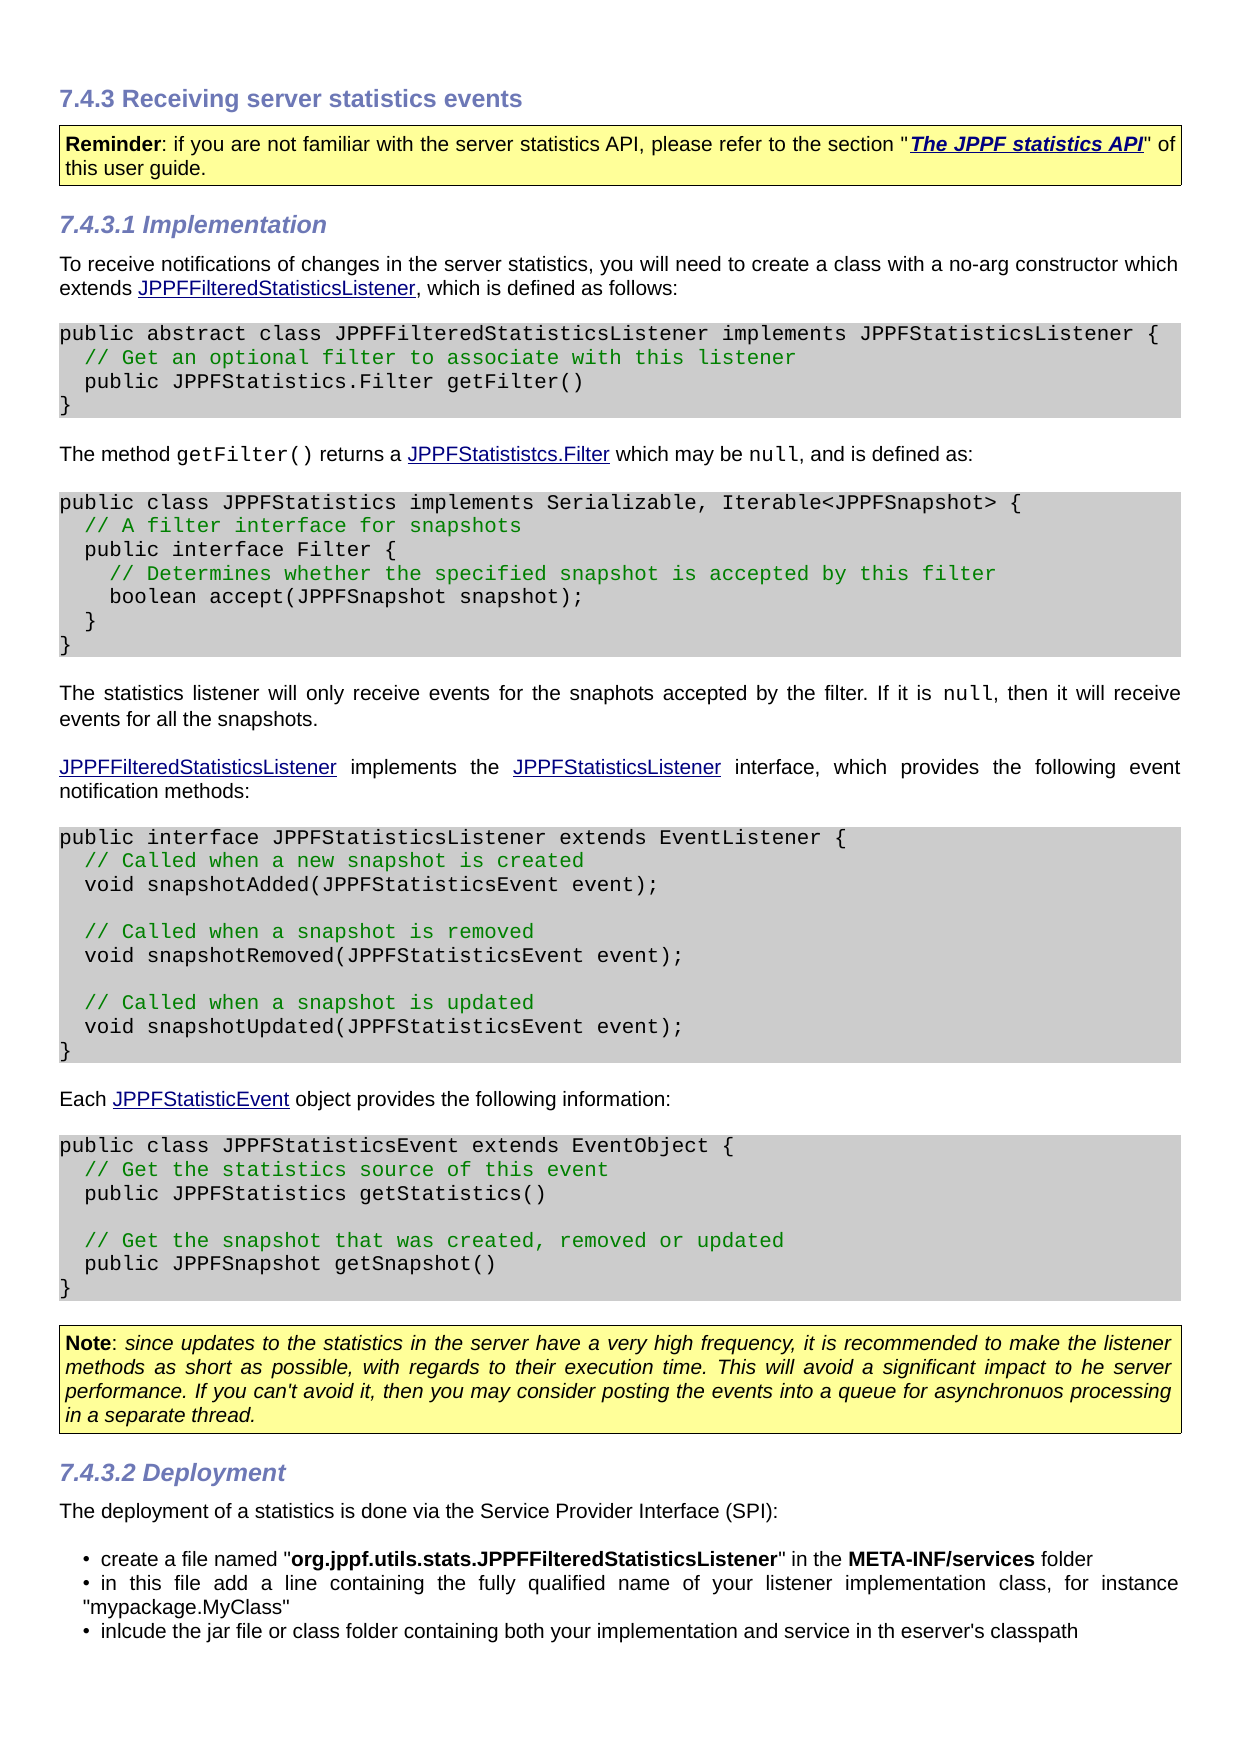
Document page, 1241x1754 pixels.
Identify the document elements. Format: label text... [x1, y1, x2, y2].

text The method getFilter() returns a JPPFStatististcs.Filter which may be null, and is defined as: [59, 442, 1181, 468]
text To receive notifications of changes in the server statistics, you will need to create a class with a no-arg constructor which extends JPPFFilteredStatisticsListener, which is defined as follows: [59, 252, 1181, 299]
text Note: since updates to the statistics in the server have a very high frequency, it is recommended to make the listener methods as short as possible, with regards to their execution time. This will avoid a significant impact to he server performance. If you can't avoid it, then you may consider posting the events into a queue for asynchronuos processing in a separate thread. [60, 1326, 1181, 1433]
text Each JPPFStatisticEvent object provides the following information: [59, 1087, 1181, 1111]
subtitle Receiving server statistics events [59, 84, 1181, 113]
text } [59, 634, 1181, 657]
text public JPPFSnapshot getSnapshot() [59, 1253, 1181, 1277]
text public JPPFStatistics getStatistics() [59, 1182, 1181, 1206]
text JPPFFilteredStatisticsListener implements the JPPFStatisticsListener interface, which provides the following event notification methods: [59, 755, 1181, 803]
text public interface JPPFStatisticsListener extends EventListener { [59, 827, 1181, 851]
text public class JPPFStatisticsEvent extends EventObject { [59, 1135, 1181, 1159]
text } [59, 1277, 1181, 1301]
subtitle Deployment [59, 1458, 1181, 1486]
text void snapshotRemoved(JPPFStatisticsEvent event); [59, 945, 1181, 969]
subtitle Implementation [59, 210, 1181, 239]
text // Called when a snapshot is removed [59, 921, 1181, 945]
text // A filter interface for snapshots [59, 515, 1181, 539]
text // Get the statistics source of this event [59, 1159, 1181, 1182]
text } [59, 610, 1181, 634]
text public class JPPFStatistics implements Serializable, Iterable<JPPFSnapshot> { [59, 492, 1181, 515]
text boolean accept(JPPFSnapshot snapshot); [59, 586, 1181, 610]
text public abstract class JPPFFilteredStatisticsListener implements JPPFStatisticsListener { [59, 323, 1181, 347]
list create a file named "org.jppf.utils.stats.JPPFFilteredStatisticsListener" in the META-INF/services folder [83, 1547, 1181, 1571]
list in this file add a line containing the fully qualified name of your listener implementation class, for instance "mypackage.MyClass" [83, 1571, 1181, 1619]
text void snapshotUpdated(JPPFStatisticsEvent event); [59, 1016, 1181, 1040]
text // Called when a snapshot is updated [59, 992, 1181, 1016]
text // Get the snapshot that was created, removed or updated [59, 1230, 1181, 1253]
text Reminder: if you are not familiar with the server statistics API, please refer to the section "The JPPF statistics API" of this user guide. [60, 126, 1181, 185]
text // Called when a new snapshot is created [59, 851, 1181, 874]
text } [59, 394, 1181, 418]
text public JPPFStatistics.Filter getFilter() [59, 371, 1181, 394]
text void snapshotAdded(JPPFStatisticsEvent event); [59, 874, 1181, 898]
text public interface Filter { [59, 539, 1181, 563]
text The statistics listener will only receive events for the snaphots accepted by the filter. If it is null, then it will receive events for all the snapshots. [59, 681, 1181, 731]
text // Get an optional filter to associate with this listener [59, 347, 1181, 371]
text The deployment of a statistics is done via the Service Provider Interface (SPI): [59, 1499, 1181, 1523]
list inlcude the jar file or class folder containing both your implementation and service in th eserver's classpath [83, 1619, 1181, 1643]
text } [59, 1040, 1181, 1063]
text // Determines whether the specified snapshot is accepted by this filter [59, 563, 1181, 586]
